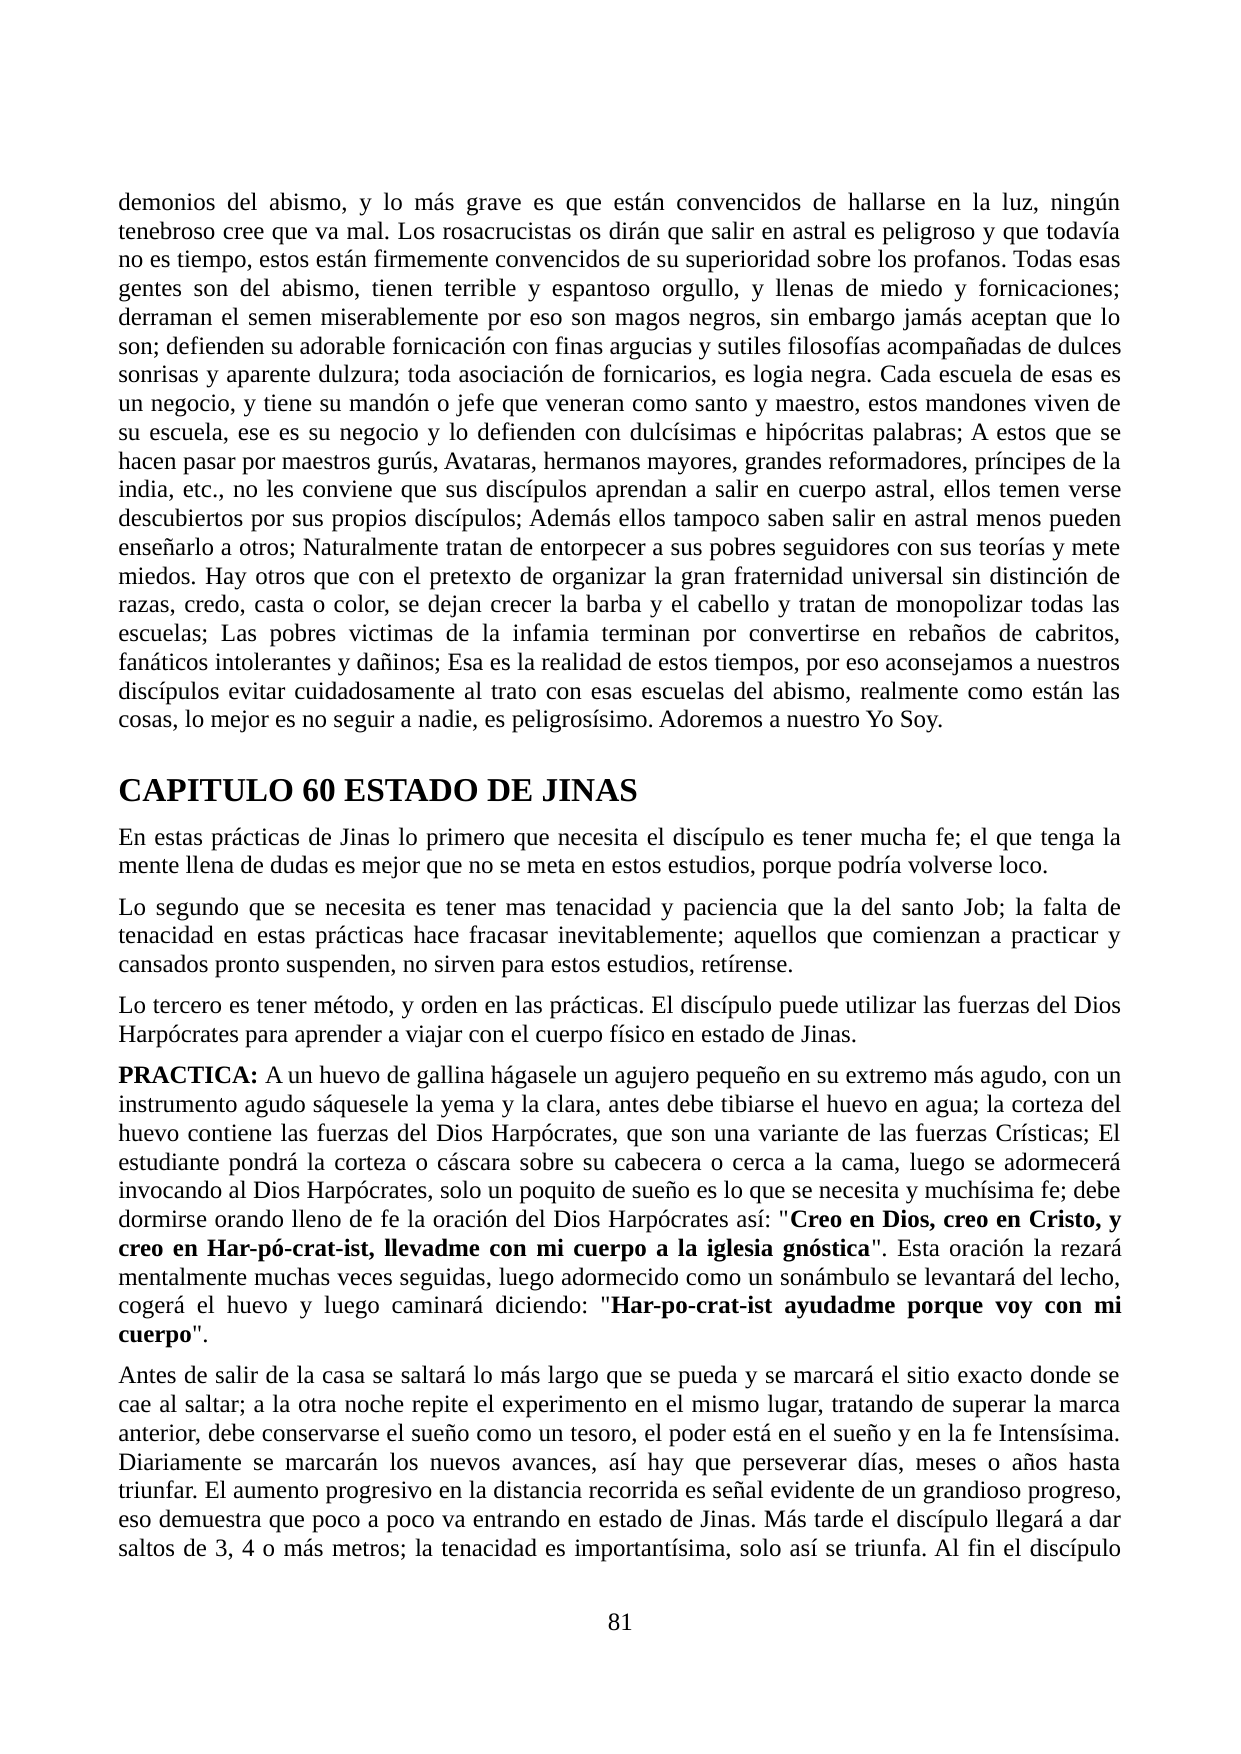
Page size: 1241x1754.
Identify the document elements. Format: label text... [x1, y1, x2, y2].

subtitle CAPITULO 60 ESTADO DE JINAS [118, 771, 1122, 809]
text Lo tercero es tener método, y orden en las prácticas. El discípulo puede utilizar las fuerzas del Dios Harpócrates para aprender a viajar con el cuerpo físico en estado de Jinas. [118, 990, 1122, 1048]
text demonios del abismo, y lo más grave es que están convencidos de hallarse en la luz, ningún tenebroso cree que va mal. Los rosacrucistas os dirán que salir en astral es peligroso y que todavía no es tiempo, estos están firmemente convencidos de su superioridad sobre los profanos. Todas esas gentes son del abismo, tienen terrible y espantoso orgullo, y llenas de miedo y fornicaciones; derraman el semen miserablemente por eso son magos negros, sin embargo jamás aceptan que lo son; defienden su adorable fornicación con finas argucias y sutiles filosofías acompañadas de dulces sonrisas y aparente dulzura; toda asociación de fornicarios, es logia negra. Cada escuela de esas es un negocio, y tiene su mandón o jefe que veneran como santo y maestro, estos mandones viven de su escuela, ese es su negocio y lo defienden con dulcísimas e hipócritas palabras; A estos que se hacen pasar por maestros gurús, Avataras, hermanos mayores, grandes reformadores, príncipes de la india, etc., no les conviene que sus discípulos aprendan a salir en cuerpo astral, ellos temen verse descubiertos por sus propios discípulos; Además ellos tampoco saben salir en astral menos pueden enseñarlo a otros; Naturalmente tratan de entorpecer a sus pobres seguidores con sus teorías y mete miedos. Hay otros que con el pretexto de organizar la gran fraternidad universal sin distinción de razas, credo, casta o color, se dejan crecer la barba y el cabello y tratan de monopolizar todas las escuelas; Las pobres victimas de la infamia terminan por convertirse en rebaños de cabritos, fanáticos intolerantes y dañinos; Esa es la realidad de estos tiempos, por eso aconsejamos a nuestros discípulos evitar cuidadosamente al trato con esas escuelas del abismo, realmente como están las cosas, lo mejor es no seguir a nadie, es peligrosísimo. Adoremos a nuestro Yo Soy. [118, 187, 1122, 733]
text Antes de salir de la casa se saltará lo más largo que se pueda y se marcará el sitio exacto donde se cae al saltar; a la otra noche repite el experimento en el mismo lugar, tratando de superar la marca anterior, debe conservarse el sueño como un tesoro, el poder está en el sueño y en la fe Intensísima. Diariamente se marcarán los nuevos avances, así hay que perseverar días, meses o años hasta triunfar. El aumento progresivo en la distancia recorrida es señal evidente de un grandioso progreso, eso demuestra que poco a poco va entrando en estado de Jinas. Más tarde el discípulo llegará a dar saltos de 3, 4 o más metros; la tenacidad es importantísima, solo así se triunfa. Al fin el discípulo [118, 1360, 1122, 1562]
text Lo segundo que se necesita es tener mas tenacidad y paciencia que la del santo Job; la falta de tenacidad en estas prácticas hace fracasar inevitablemente; aquellos que comienzan a practicar y cansados pronto suspenden, no sirven para estos estudios, retírense. [118, 892, 1122, 978]
text PRACTICA: A un huevo de gallina hágasele un agujero pequeño en su extremo más agudo, con un instrumento agudo sáquesele la yema y la clara, antes debe tibiarse el huevo en agua; la corteza del huevo contiene las fuerzas del Dios Harpócrates, que son una variante de las fuerzas Crísticas; El estudiante pondrá la corteza o cáscara sobre su cabecera o cerca a la cama, luego se adormecerá invocando al Dios Harpócrates, solo un poquito de sueño es lo que se necesita y muchísima fe; debe dormirse orando lleno de fe la oración del Dios Harpócrates así: "Creo en Dios, creo en Cristo, y creo en Har-pó-crat-ist, llevadme con mi cuerpo a la iglesia gnóstica". Esta oración la rezará mentalmente muchas veces seguidas, luego adormecido como un sonámbulo se levantará del lecho, cogerá el huevo y luego caminará diciendo: "Har-po-crat-ist ayudadme porque voy con mi cuerpo". [118, 1060, 1122, 1348]
text En estas prácticas de Jinas lo primero que necesita el discípulo es tener mucha fe; el que tenga la mente llena de dudas es mejor que no se meta en estos estudios, porque podría volverse loco. [118, 822, 1122, 879]
